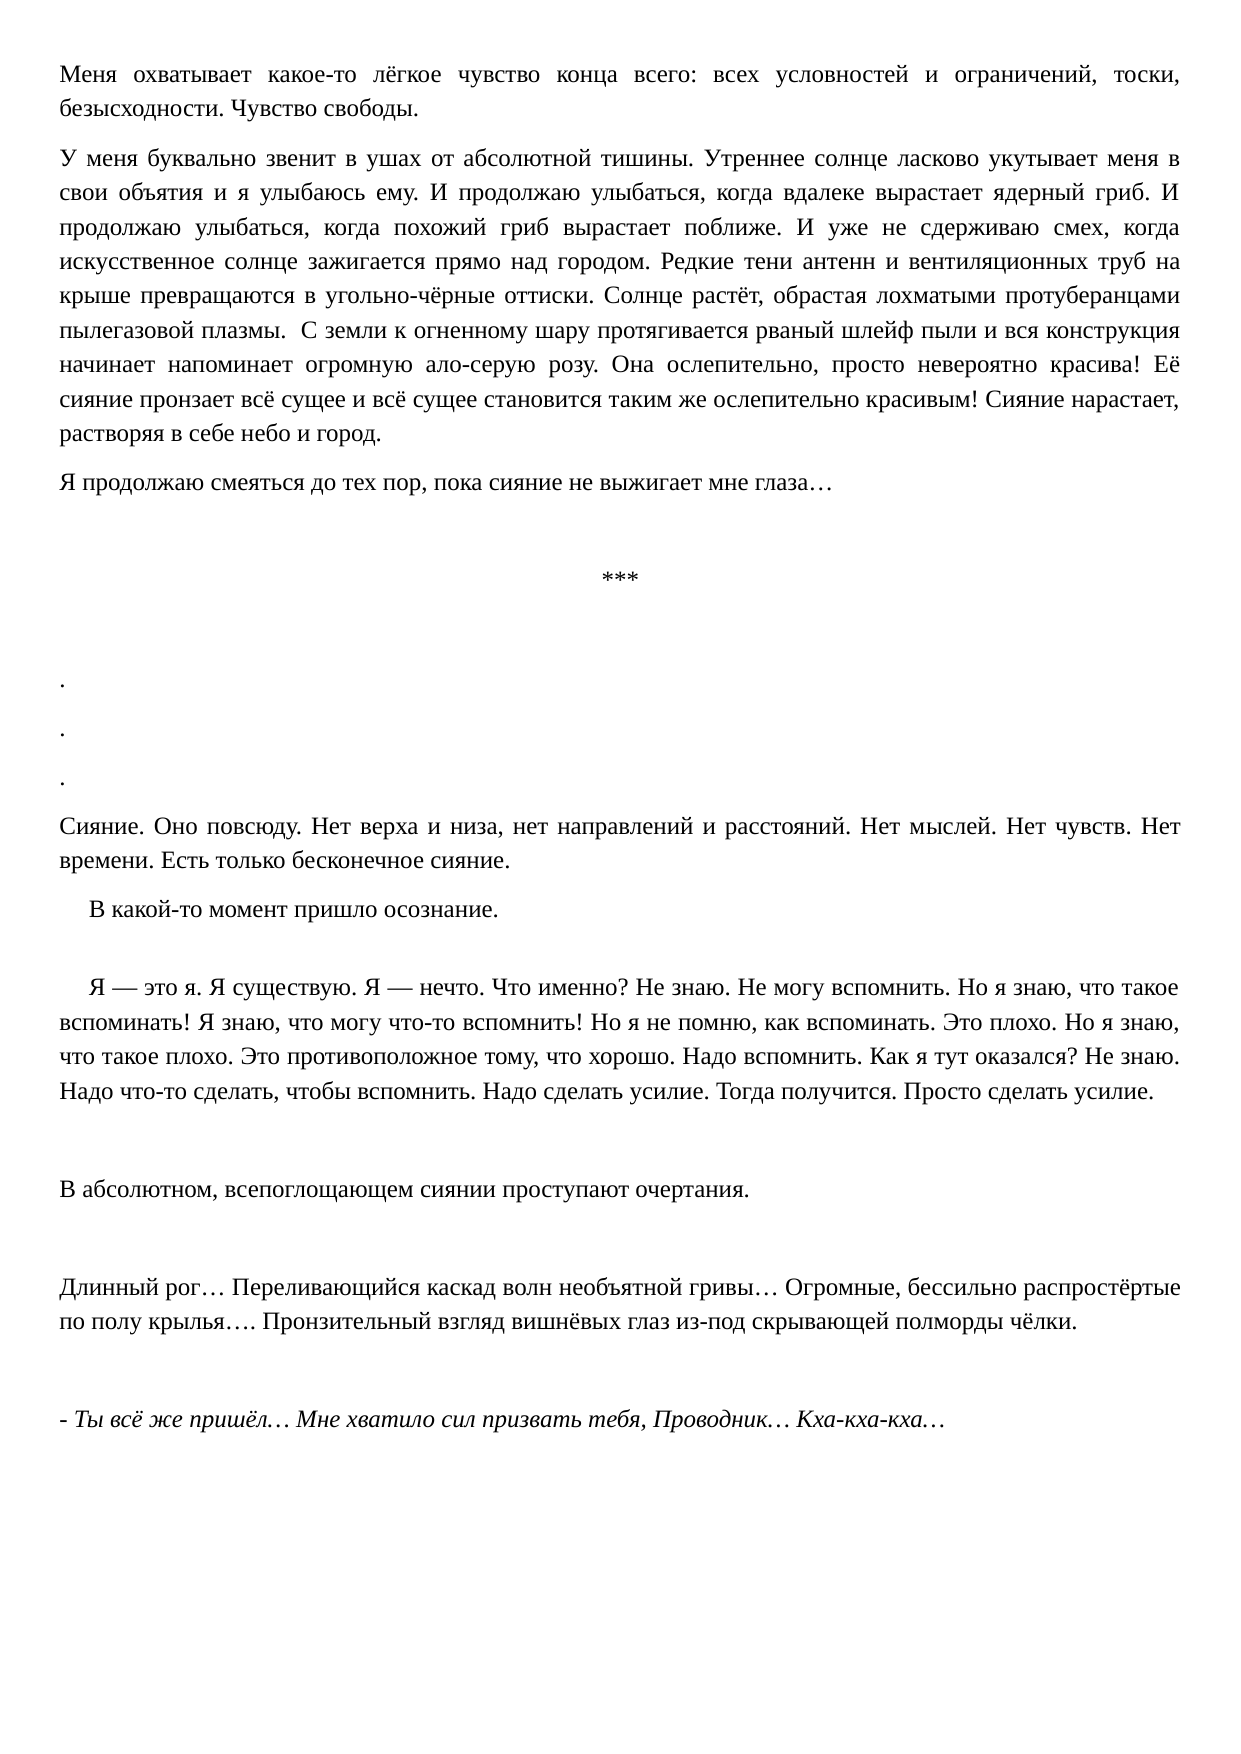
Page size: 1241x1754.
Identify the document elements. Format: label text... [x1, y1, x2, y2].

text Я продолжаю смеяться до тех пор, пока сияние не выжигает мне глаза… [59, 467, 1181, 496]
text Меня охватывает какое-то лёгкое чувство конца всего: всех условностей и ограничений, тоски, безысходности. Чувство свободы. [59, 59, 1181, 122]
text В абсолютном, всепоглощающем сиянии проступают очертания. [59, 1174, 1181, 1203]
text Длинный рог… Переливающийся каскад волн необъятной гривы… Огромные, бессильно распростёртые по полу крылья…. Пронзительный взгляд вишнёвых глаз из-под скрывающей полморды чёлки. [59, 1272, 1181, 1335]
text - Ты всё же пришёл… Мне хватило сил призвать тебя, Проводник… Кха-кха-кха… [59, 1404, 1181, 1433]
text . [59, 713, 1181, 742]
text Я — это я. Я существую. Я — нечто. Что именно? Не знаю. Не могу вспомнить. Но я знаю, что такое вспоминать! Я знаю, что могу что-то вспомнить! Но я не помню, как вспоминать. Это плохо. Но я знаю, что такое плохо. Это противоположное тому, что хорошо. Надо вспомнить. Как я тут оказался? Не знаю. Надо что-то сделать, чтобы вспомнить. Надо сделать усилие. Тогда получится. Просто сделать усилие. [59, 972, 1181, 1104]
text . [59, 664, 1181, 692]
text *** [59, 566, 1181, 594]
text В какой-то момент пришло осознание. [59, 894, 1181, 923]
text Сияние. Оно повсюду. Нет верха и низа, нет направлений и расстояний. Нет мыслей. Нет чувств. Нет времени. Есть только бесконечное сияние. [59, 811, 1181, 874]
text У меня буквально звенит в ушах от абсолютной тишины. Утреннее солнце ласково укутывает меня в свои объятия и я улыбаюсь ему. И продолжаю улыбаться, когда вдалеке вырастает ядерный гриб. И продолжаю улыбаться, когда похожий гриб вырастает поближе. И уже не сдерживаю смех, когда искусственное солнце зажигается прямо над городом. Редкие тени антенн и вентиляционных труб на крыше превращаются в угольно-чёрные оттиски. Солнце растёт, обрастая лохматыми протуберанцами пылегазовой плазмы. С земли к огненному шару протягивается рваный шлейф пыли и вся конструкция начинает напоминает огромную ало-серую розу. Она ослепительно, просто невероятно красива! Её сияние пронзает всё сущее и всё сущее становится таким же ослепительно красивым! Сияние нарастает, растворяя в себе небо и город. [59, 143, 1181, 447]
text . [59, 762, 1181, 791]
